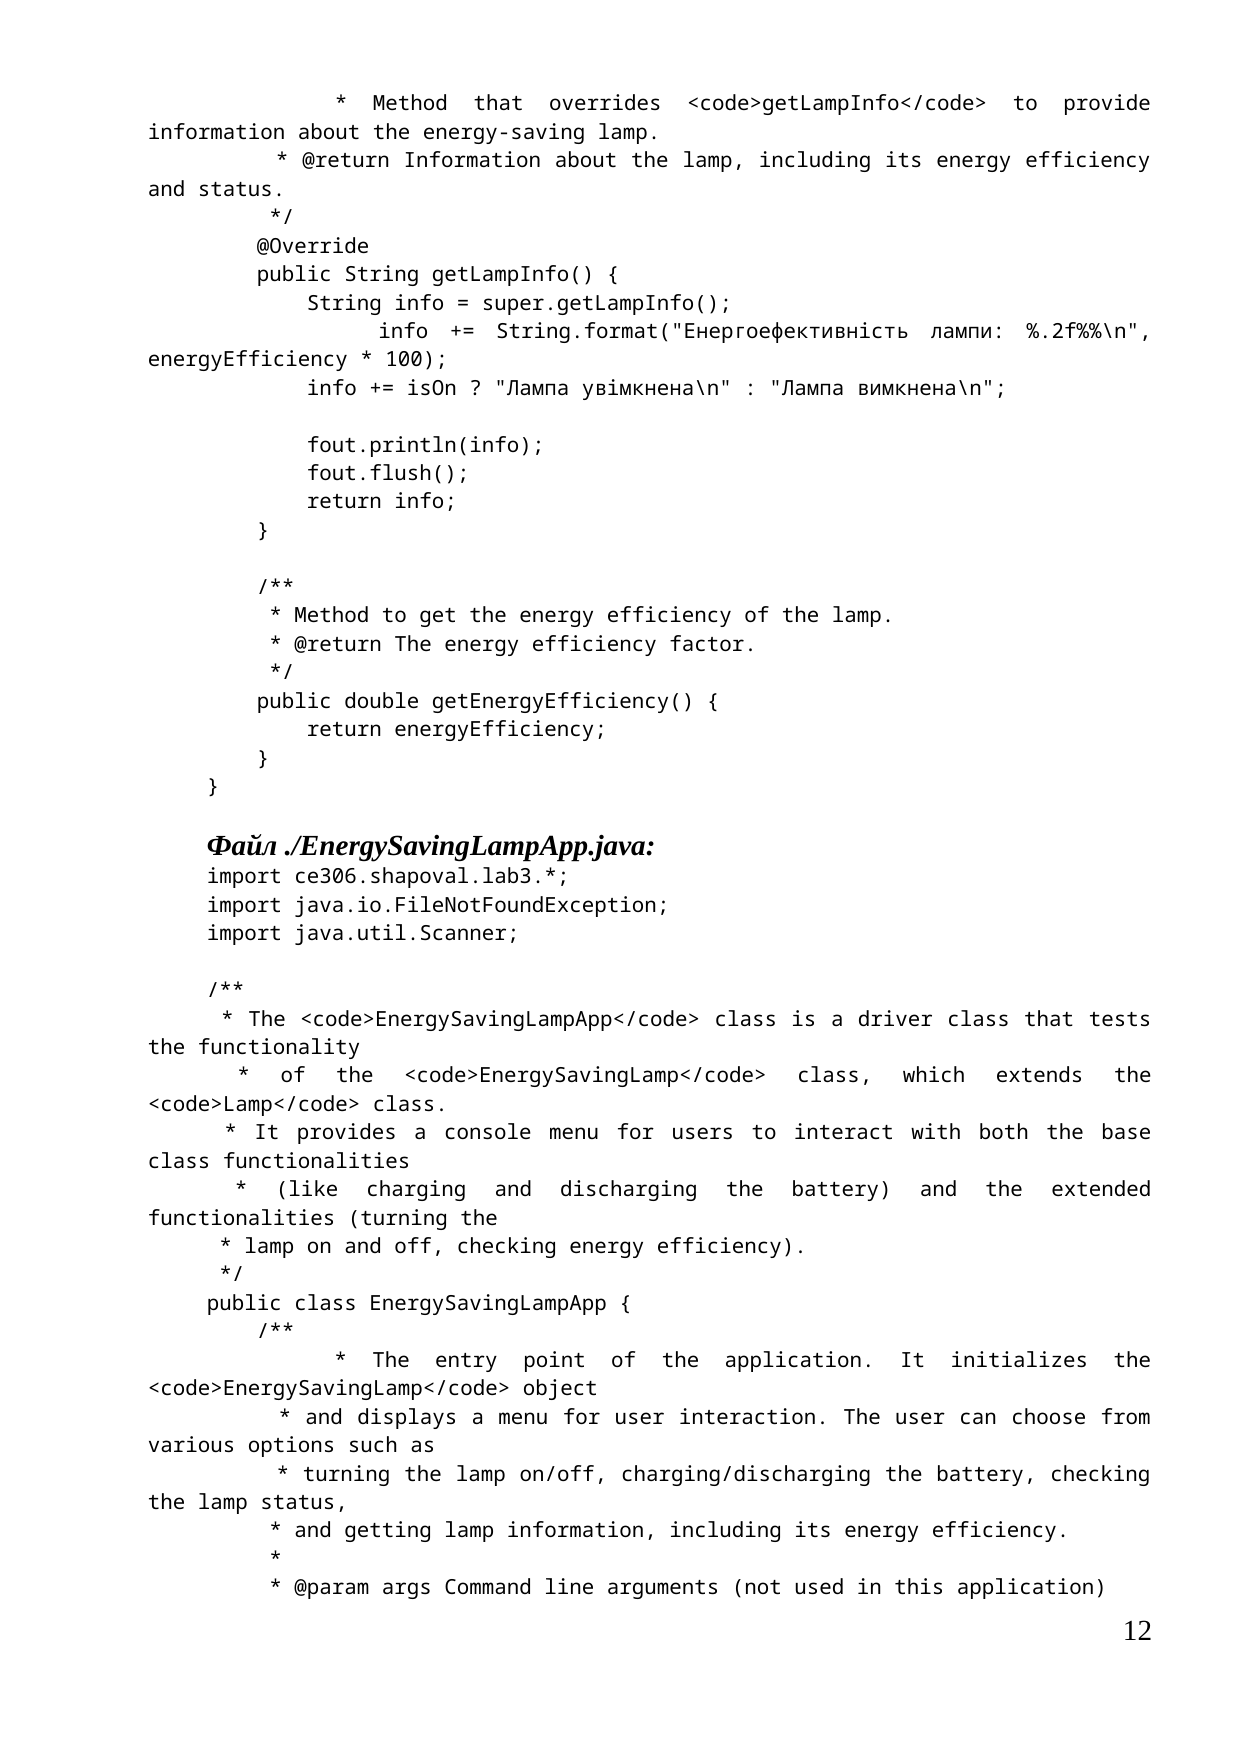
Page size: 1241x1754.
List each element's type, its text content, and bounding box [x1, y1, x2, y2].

text * and displays a menu for user interaction. The user can choose from various options such as [148, 1402, 1152, 1459]
text * and getting lamp information, including its energy efficiency. [148, 1516, 1152, 1544]
text * It provides a console menu for users to interact with both the base class functionalities [148, 1117, 1152, 1174]
text public String getLampInfo() { [148, 259, 1152, 288]
text info += isOn ? "Лампа увімкнена\n" : "Лампа вимкнена\n"; [148, 373, 1152, 401]
text * @return The energy efficiency factor. [148, 629, 1152, 657]
text import ce306.shapoval.lab3.*; [148, 861, 1152, 890]
text * lamp on and off, checking energy efficiency). [148, 1231, 1152, 1259]
text * @param args Command line arguments (not used in this application) [148, 1572, 1152, 1601]
text * (like charging and discharging the battery) and the extended functionalities (turning the [148, 1174, 1152, 1231]
text fout.flush(); [148, 458, 1152, 487]
text import java.util.Scanner; [148, 918, 1152, 947]
text * The <code>EnergySavingLampApp</code> class is a driver class that tests the functionality [148, 1004, 1152, 1061]
text * of the <code>EnergySavingLamp</code> class, which extends the <code>Lamp</code> class. [148, 1061, 1152, 1117]
text */ [148, 657, 1152, 686]
text /** [148, 572, 1152, 600]
text import java.io.FileNotFoundException; [148, 890, 1152, 918]
text * The entry point of the application. It initializes the <code>EnergySavingLamp</code> object [148, 1345, 1152, 1402]
text return energyEfficiency; [148, 714, 1152, 743]
text } [148, 771, 1152, 799]
text * [148, 1544, 1152, 1572]
text String info = super.getLampInfo(); [148, 288, 1152, 316]
text /** [148, 1316, 1152, 1345]
text } [148, 515, 1152, 543]
text /** [148, 975, 1152, 1004]
text * Method to get the energy efficiency of the lamp. [148, 600, 1152, 629]
text return info; [148, 487, 1152, 515]
text } [148, 743, 1152, 771]
text fout.println(info); [148, 430, 1152, 458]
text * @return Information about the lamp, including its energy efficiency and status. [148, 145, 1152, 202]
text */ [148, 202, 1152, 231]
text @Override [148, 231, 1152, 259]
text Файл ./EnergySavingLampApp.java: [148, 828, 1152, 861]
text * turning the lamp on/off, charging/discharging the battery, checking the lamp status, [148, 1459, 1152, 1516]
text public class EnergySavingLampApp { [148, 1288, 1152, 1316]
text */ [148, 1259, 1152, 1288]
text info += String.format("Енергоефективність лампи: %.2f%%\n", energyEfficiency * 100); [148, 316, 1152, 373]
text public double getEnergyEfficiency() { [148, 686, 1152, 714]
text * Method that overrides <code>getLampInfo</code> to provide information about the energy-saving lamp. [148, 88, 1152, 145]
